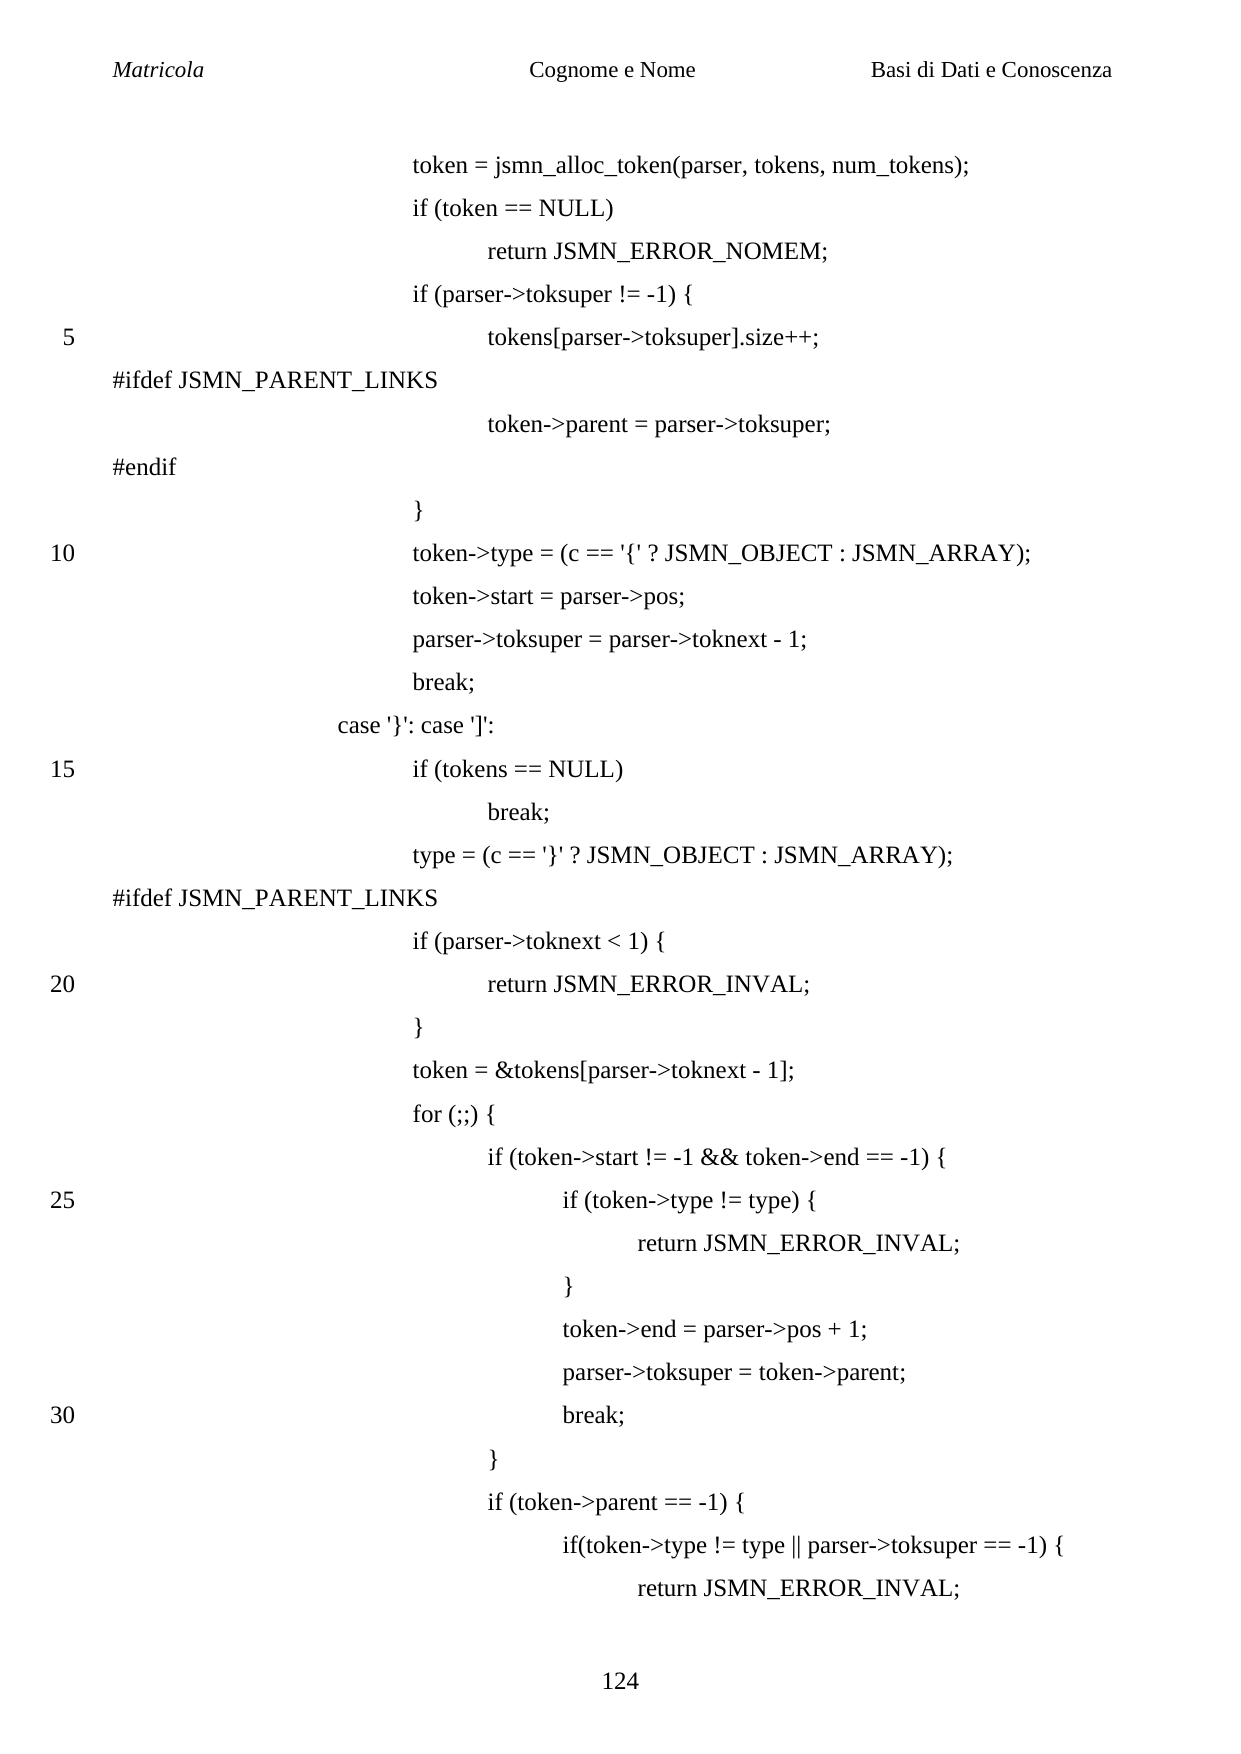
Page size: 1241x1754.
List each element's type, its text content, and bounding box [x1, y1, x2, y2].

text token->parent = parser->toksuper; [112, 409, 1128, 437]
text parser->toksuper = token->parent; [112, 1357, 1128, 1386]
text token->start = parser->pos; [112, 581, 1128, 610]
text token = jsmn_alloc_token(parser, tokens, num_tokens); [112, 150, 1128, 179]
text } [112, 1444, 1128, 1472]
text if (parser->toksuper != -1) { [112, 279, 1128, 308]
text if (token == NULL) [112, 193, 1128, 222]
text token->end = parser->pos + 1; [112, 1314, 1128, 1343]
text token = &tokens[parser->toknext - 1]; [112, 1056, 1128, 1084]
text break; [112, 1401, 1128, 1429]
text for (;;) { [112, 1099, 1128, 1127]
text if(token->type != type || parser->toksuper == -1) { [112, 1530, 1128, 1559]
text return JSMN_ERROR_NOMEM; [112, 236, 1128, 265]
text } [112, 495, 1128, 524]
text if (token->type != type) { [112, 1185, 1128, 1214]
text type = (c == '}' ? JSMN_OBJECT : JSMN_ARRAY); [112, 840, 1128, 869]
text } [112, 1271, 1128, 1300]
text if (tokens == NULL) [112, 754, 1128, 782]
text } [112, 1012, 1128, 1041]
text break; [112, 797, 1128, 826]
text if (token->start != -1 && token->end == -1) { [112, 1142, 1128, 1171]
text #ifdef JSMN_PARENT_LINKS [112, 883, 1128, 912]
text #ifdef JSMN_PARENT_LINKS [112, 366, 1128, 394]
text tokens[parser->toksuper].size++; [112, 322, 1128, 351]
text token->type = (c == '{' ? JSMN_OBJECT : JSMN_ARRAY); [112, 538, 1128, 567]
text parser->toksuper = parser->toknext - 1; [112, 624, 1128, 653]
text #endif [112, 452, 1128, 481]
text return JSMN_ERROR_INVAL; [112, 1573, 1128, 1602]
text case '}': case ']': [112, 711, 1128, 739]
text return JSMN_ERROR_INVAL; [112, 969, 1128, 998]
text return JSMN_ERROR_INVAL; [112, 1228, 1128, 1257]
text break; [112, 667, 1128, 696]
text if (parser->toknext < 1) { [112, 926, 1128, 955]
text if (token->parent == -1) { [112, 1487, 1128, 1516]
